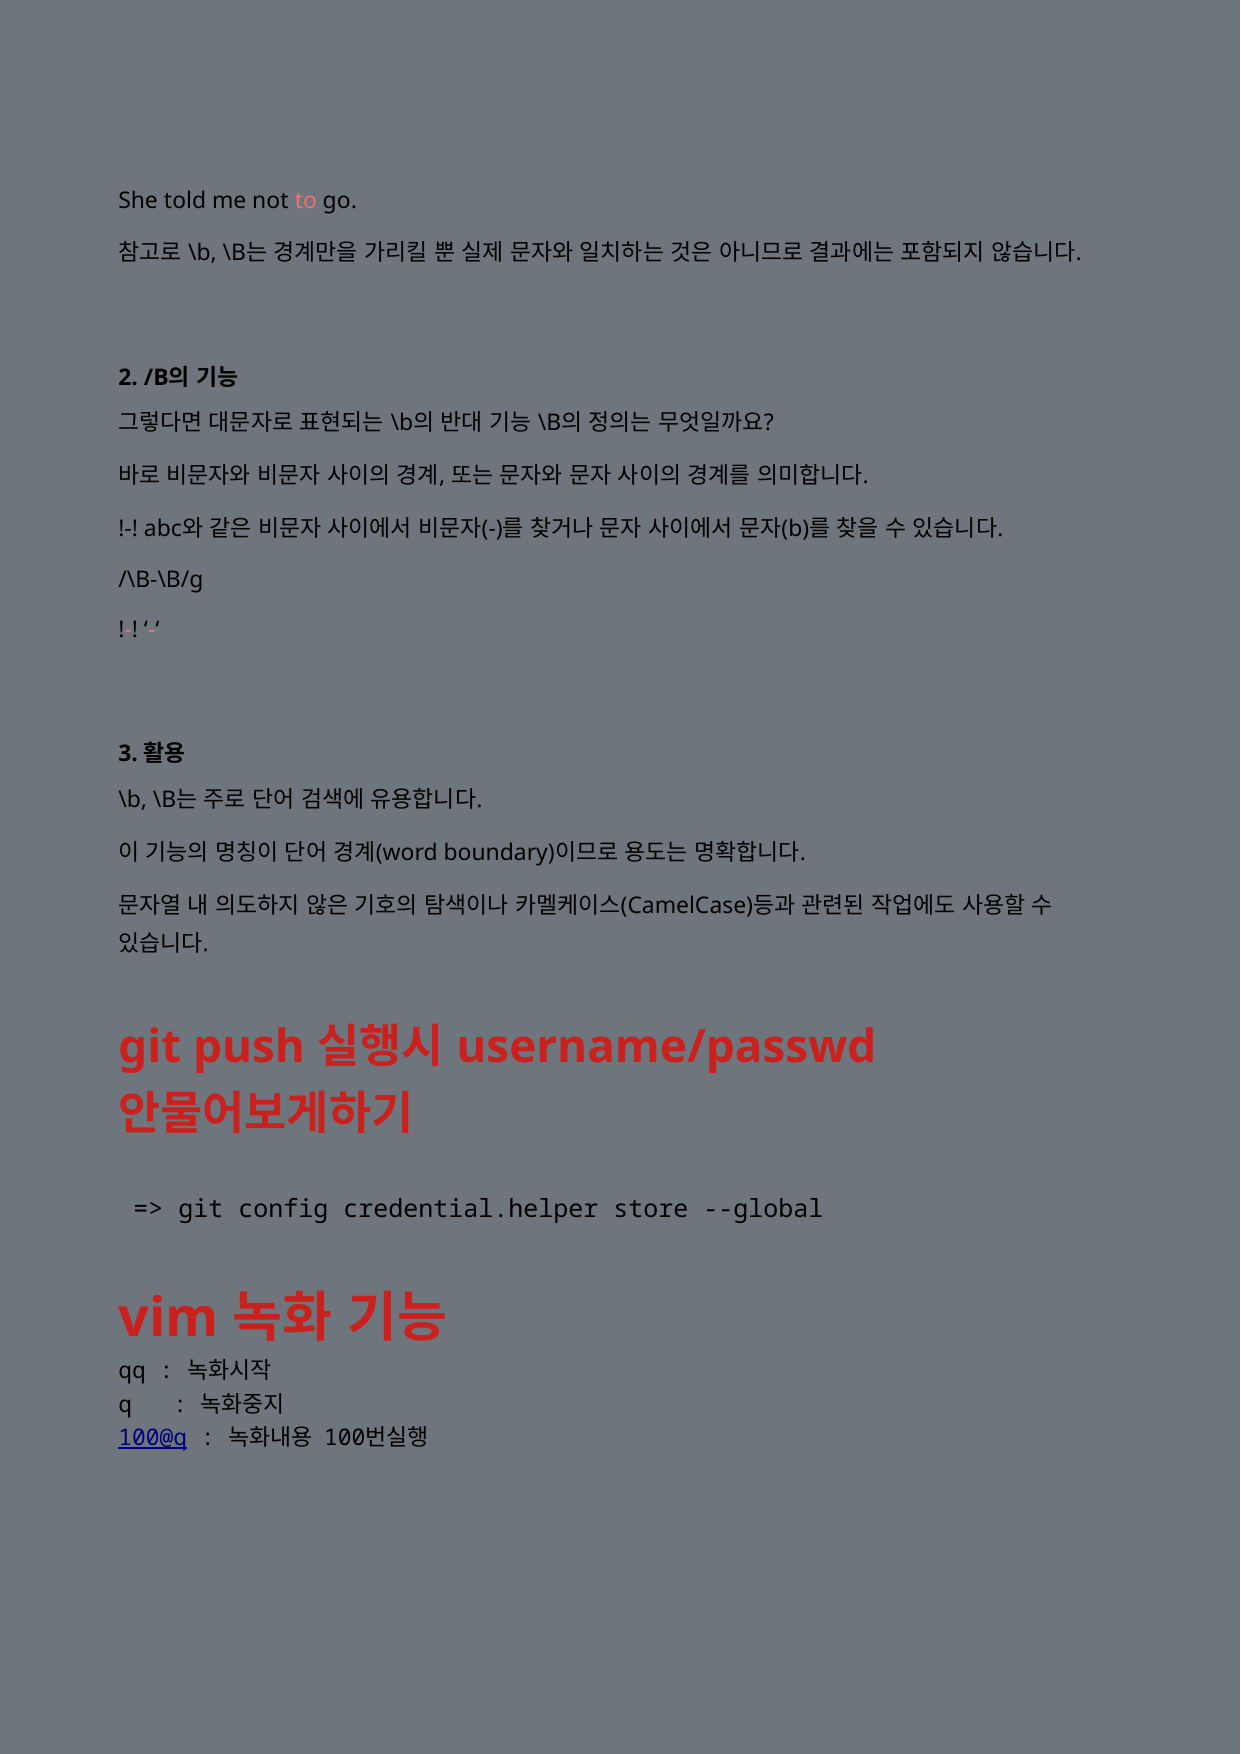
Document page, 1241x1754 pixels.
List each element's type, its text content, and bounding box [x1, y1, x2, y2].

text 바로 비문자와 비문자 사이의 경계, 또는 문자와 문자 사이의 경계를 의미합니다. [118, 457, 1122, 490]
text /\B-\B/g [118, 563, 1122, 594]
text 문자열 내 의도하지 않은 기호의 탐색이나 카멜케이스(CamelCase)등과 관련된 작업에도 사용할 수 있습니다. [118, 887, 1122, 958]
subtitle 2. /B의 기능 [118, 358, 1122, 392]
text \b, \B는 주로 단어 검색에 유용합니다. [118, 781, 1122, 814]
text 100@q : 녹화내용 100번실행 [118, 1419, 1122, 1452]
text git push 실행시 username/passwd 안물어보게하기 [118, 1009, 1122, 1142]
text => git config credential.helper store --global [118, 1191, 1122, 1225]
text She told me not to go. [118, 183, 1122, 215]
text 이 기능의 명칭이 단어 경계(word boundary)이므로 용도는 명확합니다. [118, 834, 1122, 867]
subtitle 3. 활용 [118, 735, 1122, 769]
text 그렇다면 대문자로 표현되는 \b의 반대 기능 \B의 정의는 무엇일까요? [118, 404, 1122, 437]
text !-! abc와 같은 비문자 사이에서 비문자(-)를 찾거나 문자 사이에서 문자(b)를 찾을 수 있습니다. [118, 510, 1122, 543]
text q : 녹화중지 [118, 1385, 1122, 1419]
text 참고로 \b, \B는 경계만을 가리킬 뿐 실제 문자와 일치하는 것은 아니므로 결과에는 포함되지 않습니다. [118, 234, 1122, 267]
text !-! ‘-‘ [118, 613, 1122, 645]
text qq : 녹화시작 [118, 1352, 1122, 1385]
text vim 녹화 기능 [118, 1273, 1122, 1352]
